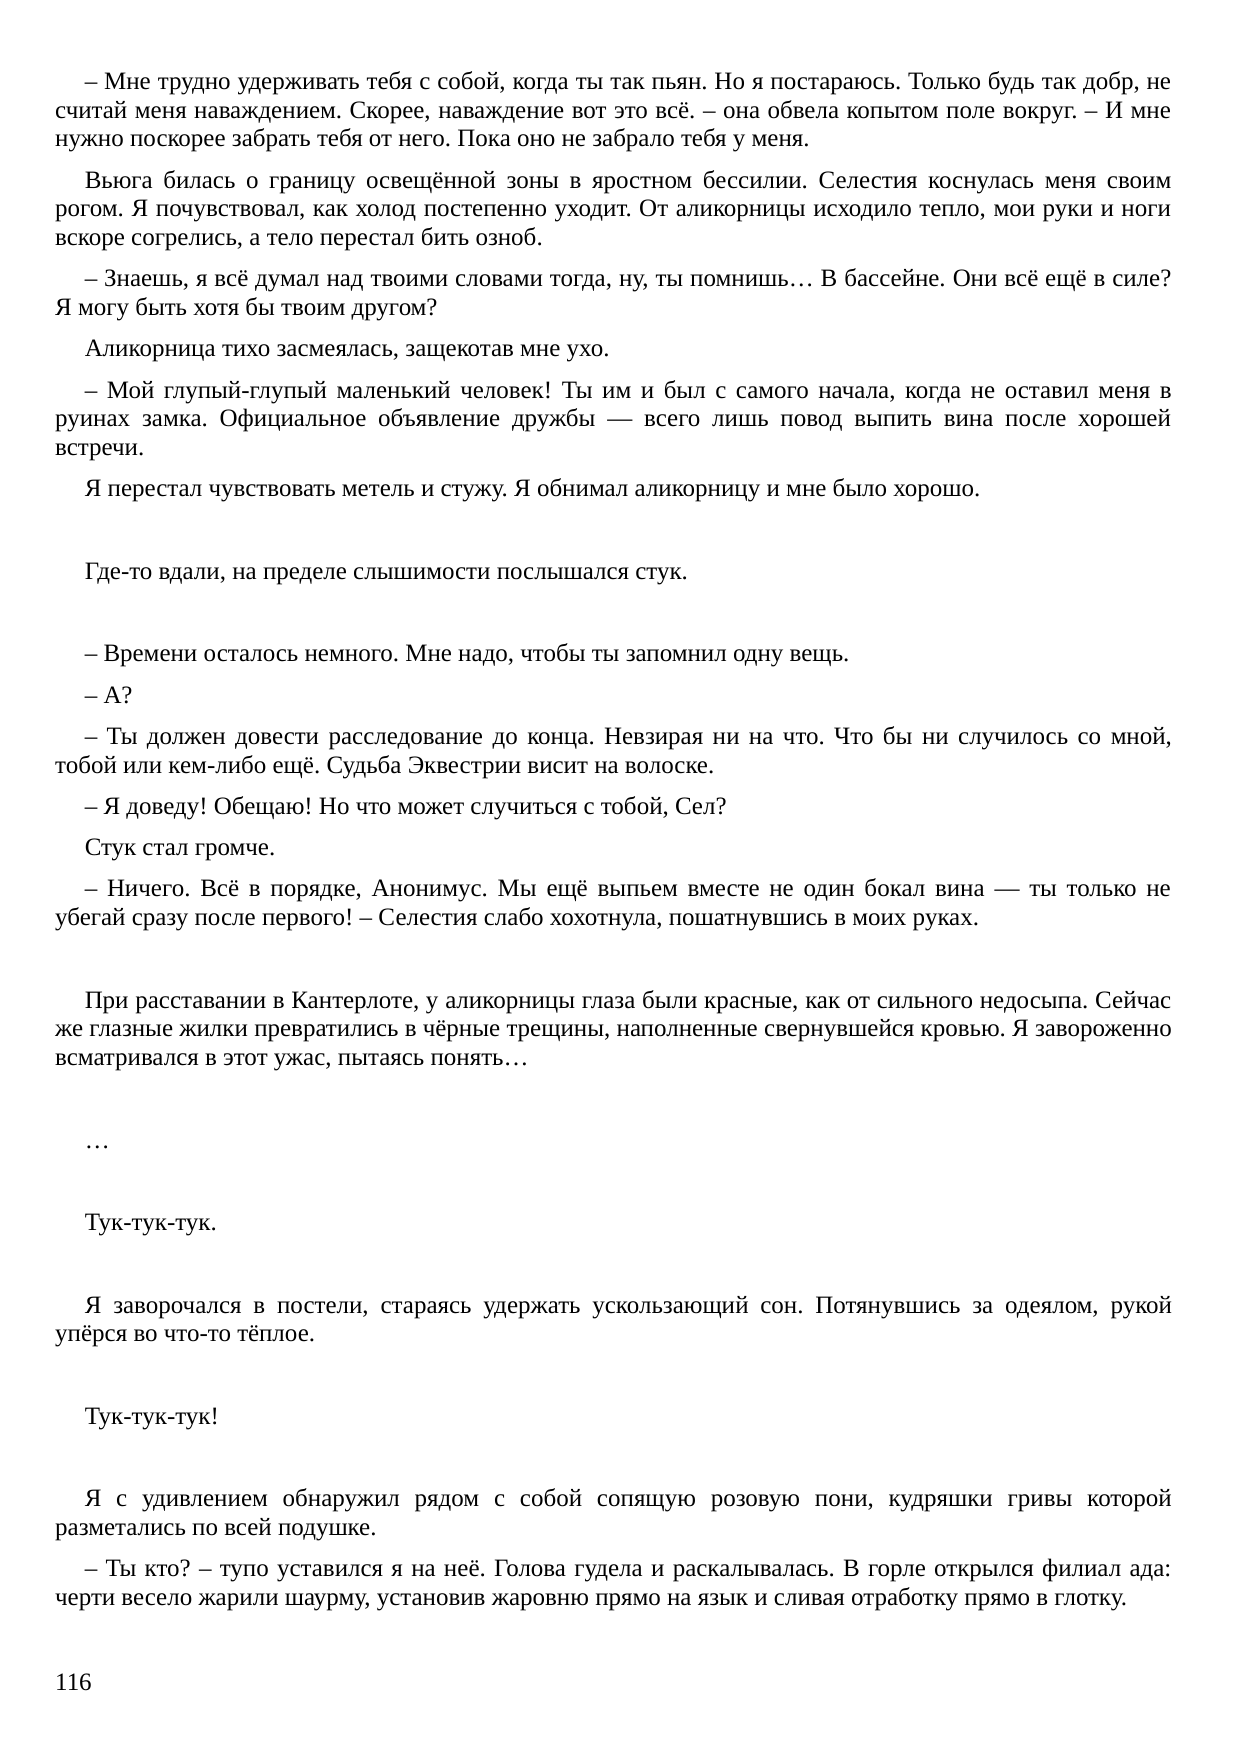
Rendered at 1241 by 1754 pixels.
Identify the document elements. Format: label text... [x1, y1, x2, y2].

text Аликорница тихо засмеялась, защекотав мне ухо. [55, 333, 1173, 362]
text Я с удивлением обнаружил рядом с собой сопящую розовую пони, кудряшки гривы которой разметались по всей подушке. [55, 1483, 1173, 1541]
text Где-то вдали, на пределе слышимости послышался стук. [55, 556, 1173, 585]
text Тук-тук-тук! [55, 1401, 1173, 1430]
text … [55, 1125, 1173, 1153]
text – А? [55, 680, 1173, 708]
text – Времени осталось немного. Мне надо, чтобы ты запомнил одну вещь. [55, 638, 1173, 667]
text – Ты кто? – тупо уставился я на неё. Голова гудела и раскалывалась. В горле открылся филиал ада: черти весело жарили шаурму, установив жаровню прямо на язык и сливая отработку прямо в глотку. [55, 1553, 1173, 1611]
text – Ничего. Всё в порядке, Анонимус. Мы ещё выпьем вместе не один бокал вина — ты только не убегай сразу после первого! – Селестия слабо хохотнула, пошатнувшись в моих руках. [55, 873, 1173, 931]
text Тук-тук-тук. [55, 1207, 1173, 1236]
text – Я доведу! Обещаю! Но что может случиться с тобой, Сел? [55, 791, 1173, 820]
text Я перестал чувствовать метель и стужу. Я обнимал аликорницу и мне было хорошо. [55, 473, 1173, 502]
text – Знаешь, я всё думал над твоими словами тогда, ну, ты помнишь… В бассейне. Они всё ещё в силе? Я могу быть хотя бы твоим другом? [55, 263, 1173, 321]
text Стук стал громче. [55, 832, 1173, 861]
text Вьюга билась о границу освещённой зоны в яростном бессилии. Селестия коснулась меня своим рогом. Я почувствовал, как холод постепенно уходит. От аликорницы исходило тепло, мои руки и ноги вскоре согрелись, а тело перестал бить озноб. [55, 165, 1173, 251]
text Я заворочался в постели, стараясь удержать ускользающий сон. Потянувшись за одеялом, рукой упёрся во что-то тёплое. [55, 1290, 1173, 1347]
text При расставании в Кантерлоте, у аликорницы глаза были красные, как от сильного недосыпа. Сейчас же глазные жилки превратились в чёрные трещины, наполненные свернувшейся кровью. Я завороженно всматривался в этот ужас, пытаясь понять… [55, 985, 1173, 1071]
text – Ты должен довести расследование до конца. Невзирая ни на что. Что бы ни случилось со мной, тобой или кем-либо ещё. Судьба Эквестрии висит на волоске. [55, 721, 1173, 778]
text – Мне трудно удерживать тебя с собой, когда ты так пьян. Но я постараюсь. Только будь так добр, не считай меня наваждением. Скорее, наваждение вот это всё. – она обвела копытом поле вокруг. – И мне нужно поскорее забрать тебя от него. Пока оно не забрало тебя у меня. [55, 66, 1173, 152]
text – Мой глупый-глупый маленький человек! Ты им и был с самого начала, когда не оставил меня в руинах замка. Официальное объявление дружбы — всего лишь повод выпить вина после хорошей встречи. [55, 375, 1173, 461]
